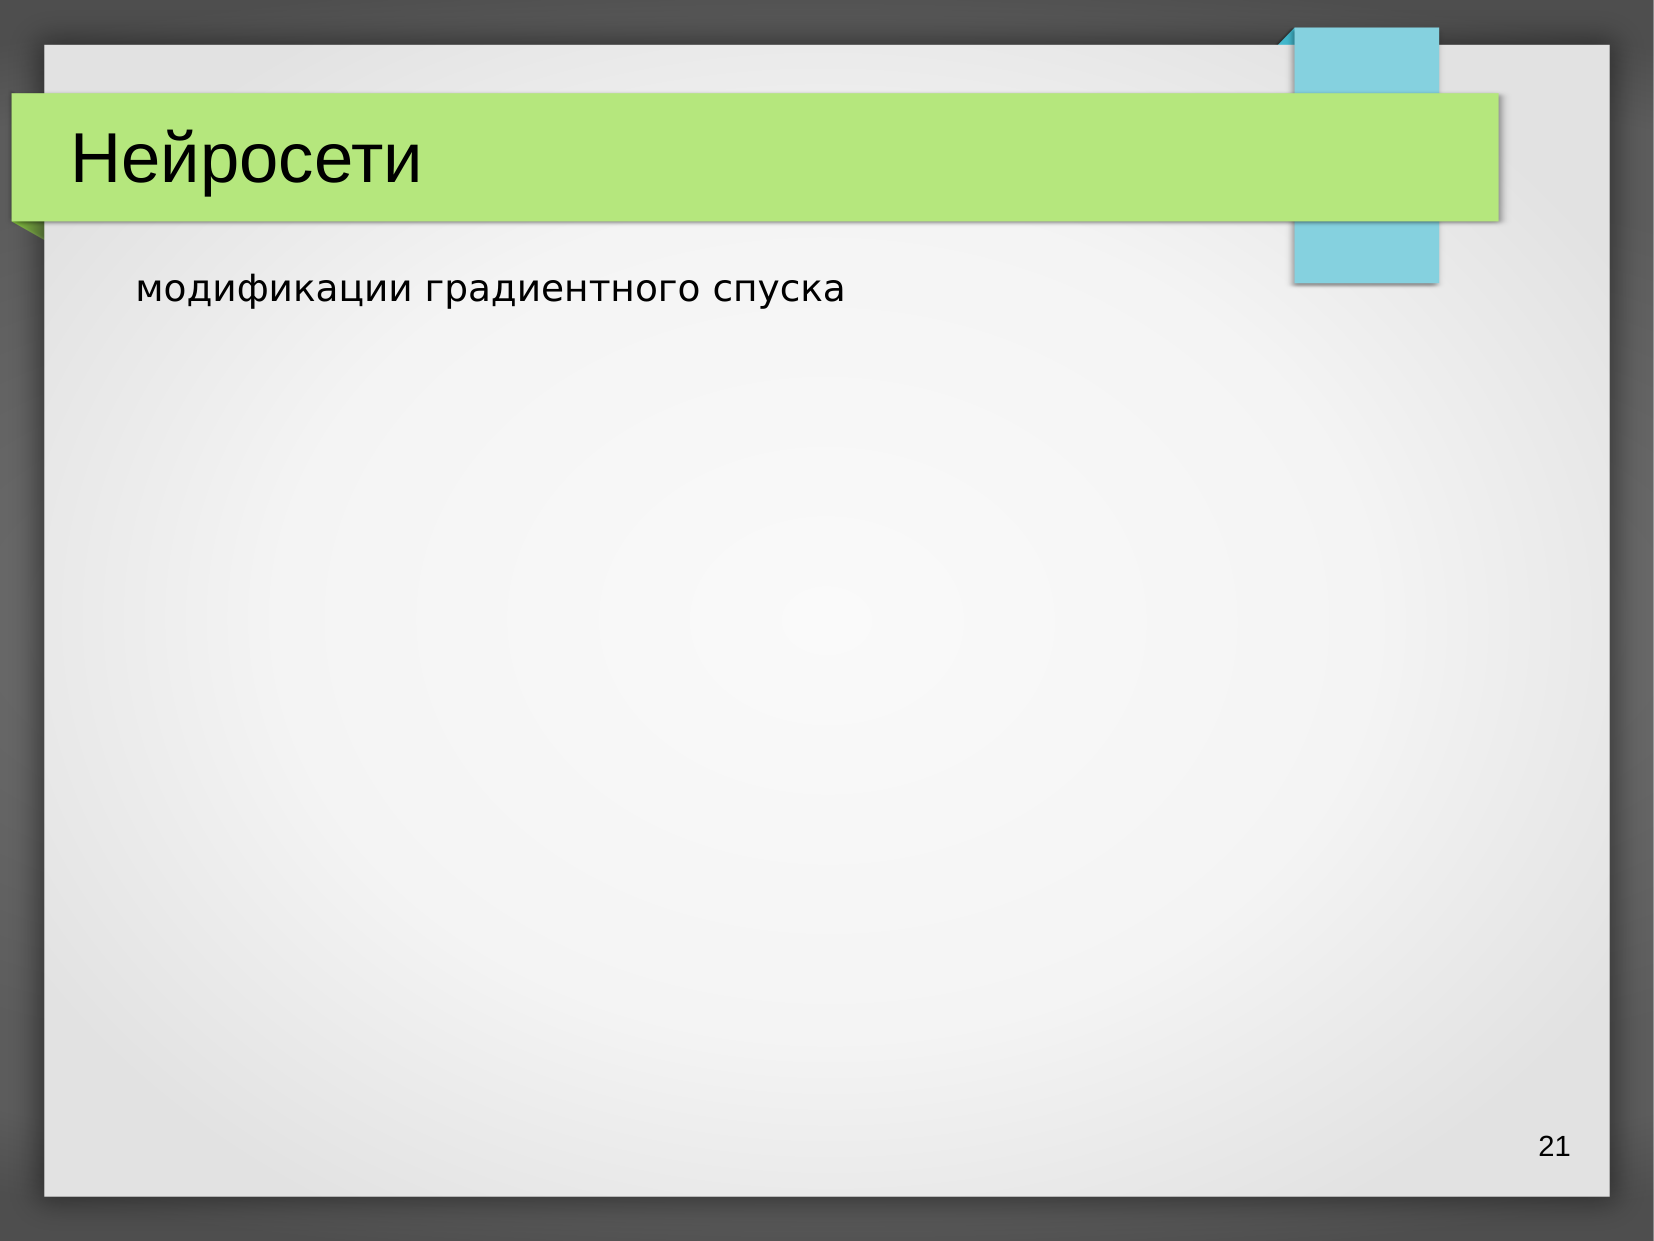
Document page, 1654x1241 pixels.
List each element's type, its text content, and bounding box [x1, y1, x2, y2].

text_box модификации градиентного спуска [120, 259, 1371, 492]
picture [0, 0, 1654, 1241]
title Нейросети [70, 118, 1205, 199]
